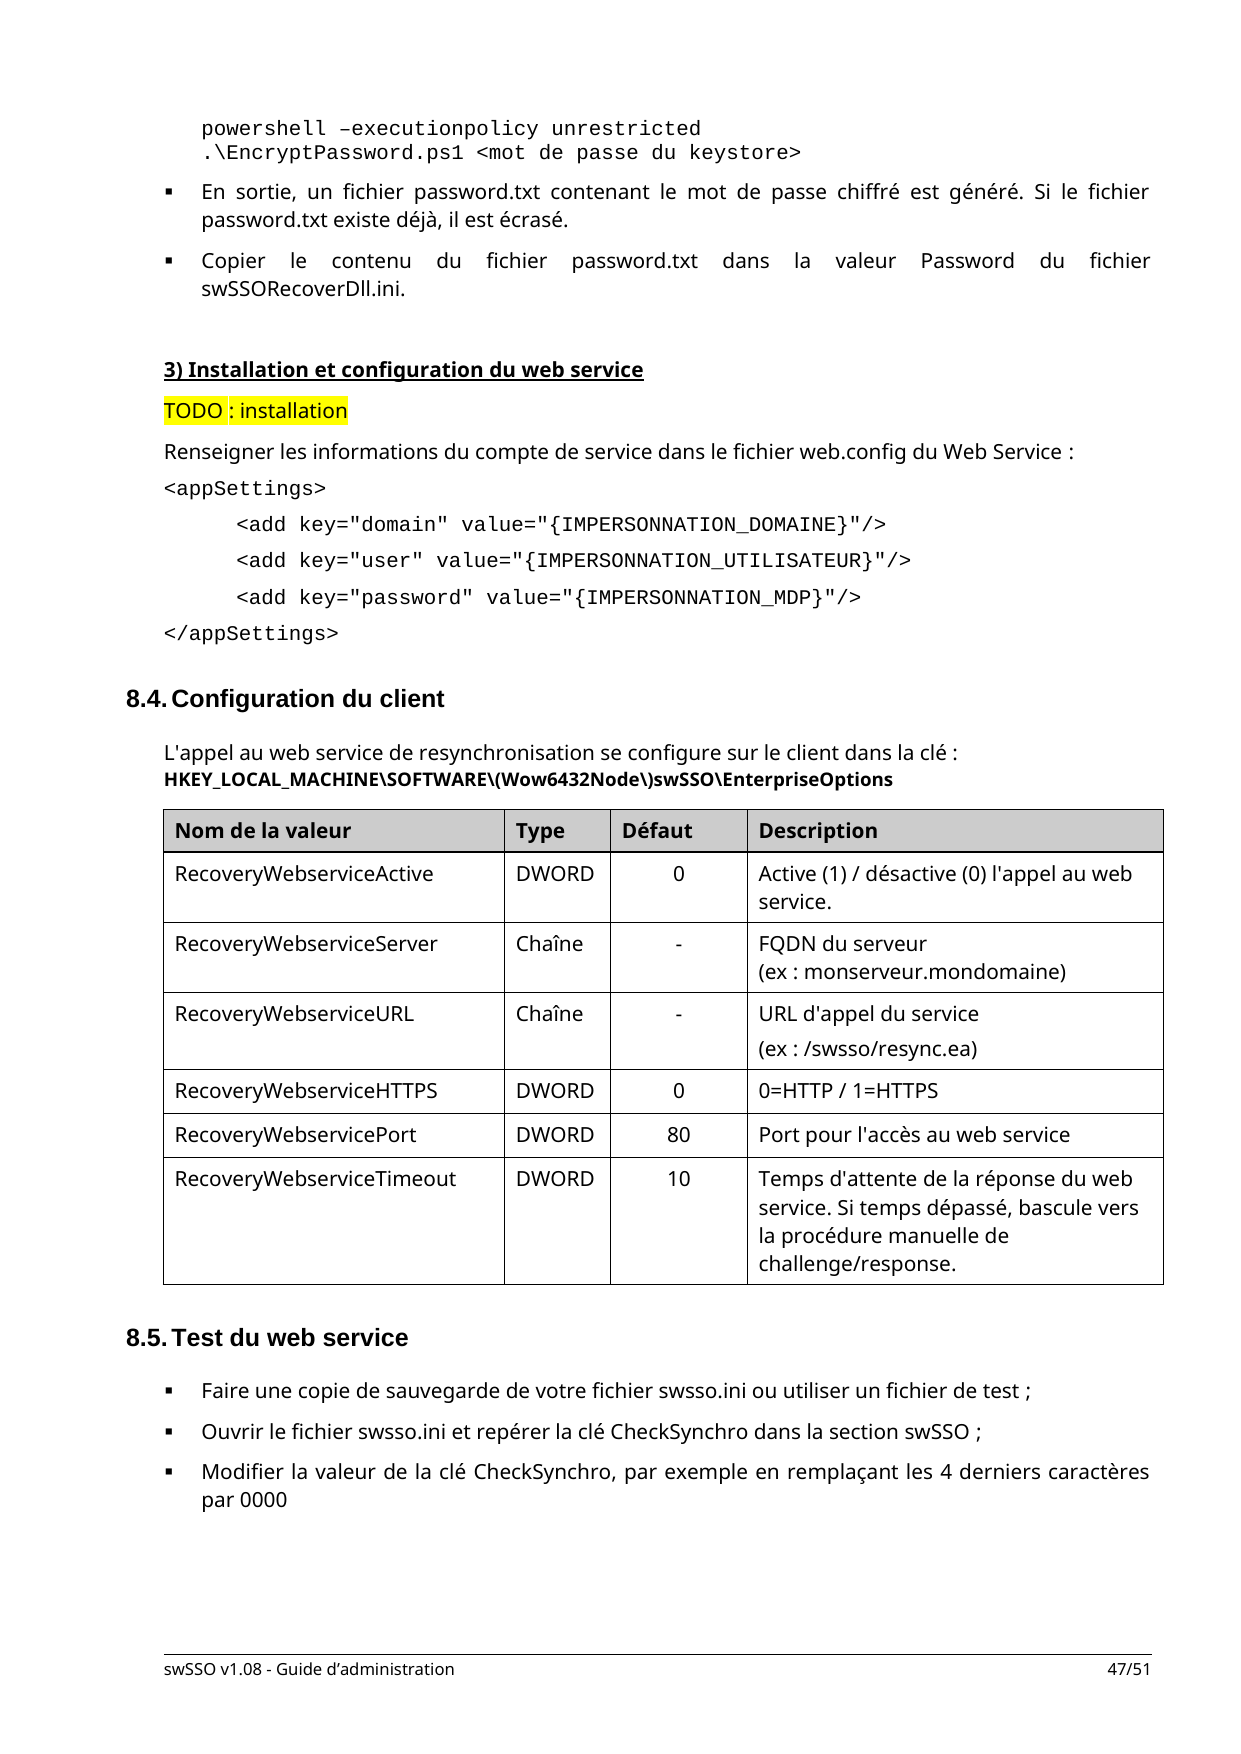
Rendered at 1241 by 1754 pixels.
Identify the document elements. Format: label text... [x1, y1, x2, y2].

table_cell Chaîne [505, 923, 610, 992]
table_cell RecoveryWebservicePort [164, 1114, 504, 1157]
table_header Nom de la valeur [164, 810, 504, 851]
table_cell RecoveryWebserviceTimeout [164, 1158, 504, 1284]
list Ouvrir le fichier swsso.ini et repérer la clé CheckSynchro dans la section swSSO ; [164, 1417, 1152, 1445]
table_header Description [748, 810, 1163, 851]
table_cell RecoveryWebserviceActive [164, 853, 504, 922]
text <appSettings> [164, 478, 1152, 502]
text powershell –executionpolicy unrestricted [201, 118, 1152, 142]
table_cell 0 [611, 1070, 747, 1113]
table_cell Active (1) / désactive (0) l'appel au web service. [748, 853, 1163, 922]
table_cell RecoveryWebserviceURL [164, 993, 504, 1069]
subtitle Configuration du client [126, 684, 1152, 713]
text <add key="password" value="{IMPERSONNATION_MDP}"/> [164, 587, 1152, 610]
list Copier le contenu du fichier password.txt dans la valeur Password du fichier swSSORecoverDll.ini. [164, 246, 1152, 303]
table_cell DWORD [505, 1070, 610, 1113]
table_cell URL d'appel du service (ex : /swsso/resync.ea) [748, 993, 1163, 1069]
table_cell 0 [611, 853, 747, 922]
table_cell FQDN du serveur (ex : monserveur.mondomaine) [748, 923, 1163, 992]
table_cell DWORD [505, 1114, 610, 1157]
text Renseigner les informations du compte de service dans le fichier web.config du Web Service : [164, 437, 1152, 466]
text L'appel au web service de resynchronisation se configure sur le client dans la clé : HKEY_LOCAL_MACHINE\SOFTWARE\(Wow6432Node\)swSSO\EnterpriseOptions [164, 738, 1152, 792]
table_cell 0=HTTP / 1=HTTPS [748, 1070, 1163, 1113]
text .\EncryptPassword.ps1 <mot de passe du keystore> [201, 142, 1152, 165]
text <add key="user" value="{IMPERSONNATION_UTILISATEUR}"/> [164, 551, 1152, 574]
table_cell RecoveryWebserviceHTTPS [164, 1070, 504, 1113]
list Modifier la valeur de la clé CheckSynchro, par exemple en remplaçant les 4 derniers caractères par 0000 [164, 1457, 1152, 1514]
text 3) Installation et configuration du web service [164, 355, 1152, 384]
table_header Type [505, 810, 610, 851]
table_cell - [611, 993, 747, 1069]
table_cell 80 [611, 1114, 747, 1157]
subtitle Test du web service [126, 1323, 1152, 1352]
table_cell Port pour l'accès au web service [748, 1114, 1163, 1157]
table_cell Chaîne [505, 993, 610, 1069]
table_cell RecoveryWebserviceServer [164, 923, 504, 992]
table_header Défaut [611, 810, 747, 851]
text </appSettings> [164, 623, 1152, 646]
table_cell Temps d'attente de la réponse du web service. Si temps dépassé, bascule vers la procédure manuelle de challenge/response. [748, 1158, 1163, 1284]
table_cell - [611, 923, 747, 992]
table_cell DWORD [505, 1158, 610, 1284]
table_cell DWORD [505, 853, 610, 922]
text TODO : installation [164, 396, 1152, 425]
table_cell 10 [611, 1158, 747, 1284]
list Faire une copie de sauvegarde de votre fichier swsso.ini ou utiliser un fichier de test ; [164, 1377, 1152, 1405]
list En sortie, un fichier password.txt contenant le mot de passe chiffré est généré. Si le fichier password.txt existe déjà, il est écrasé. [164, 177, 1152, 234]
text <add key="domain" value="{IMPERSONNATION_DOMAINE}"/> [164, 514, 1152, 538]
